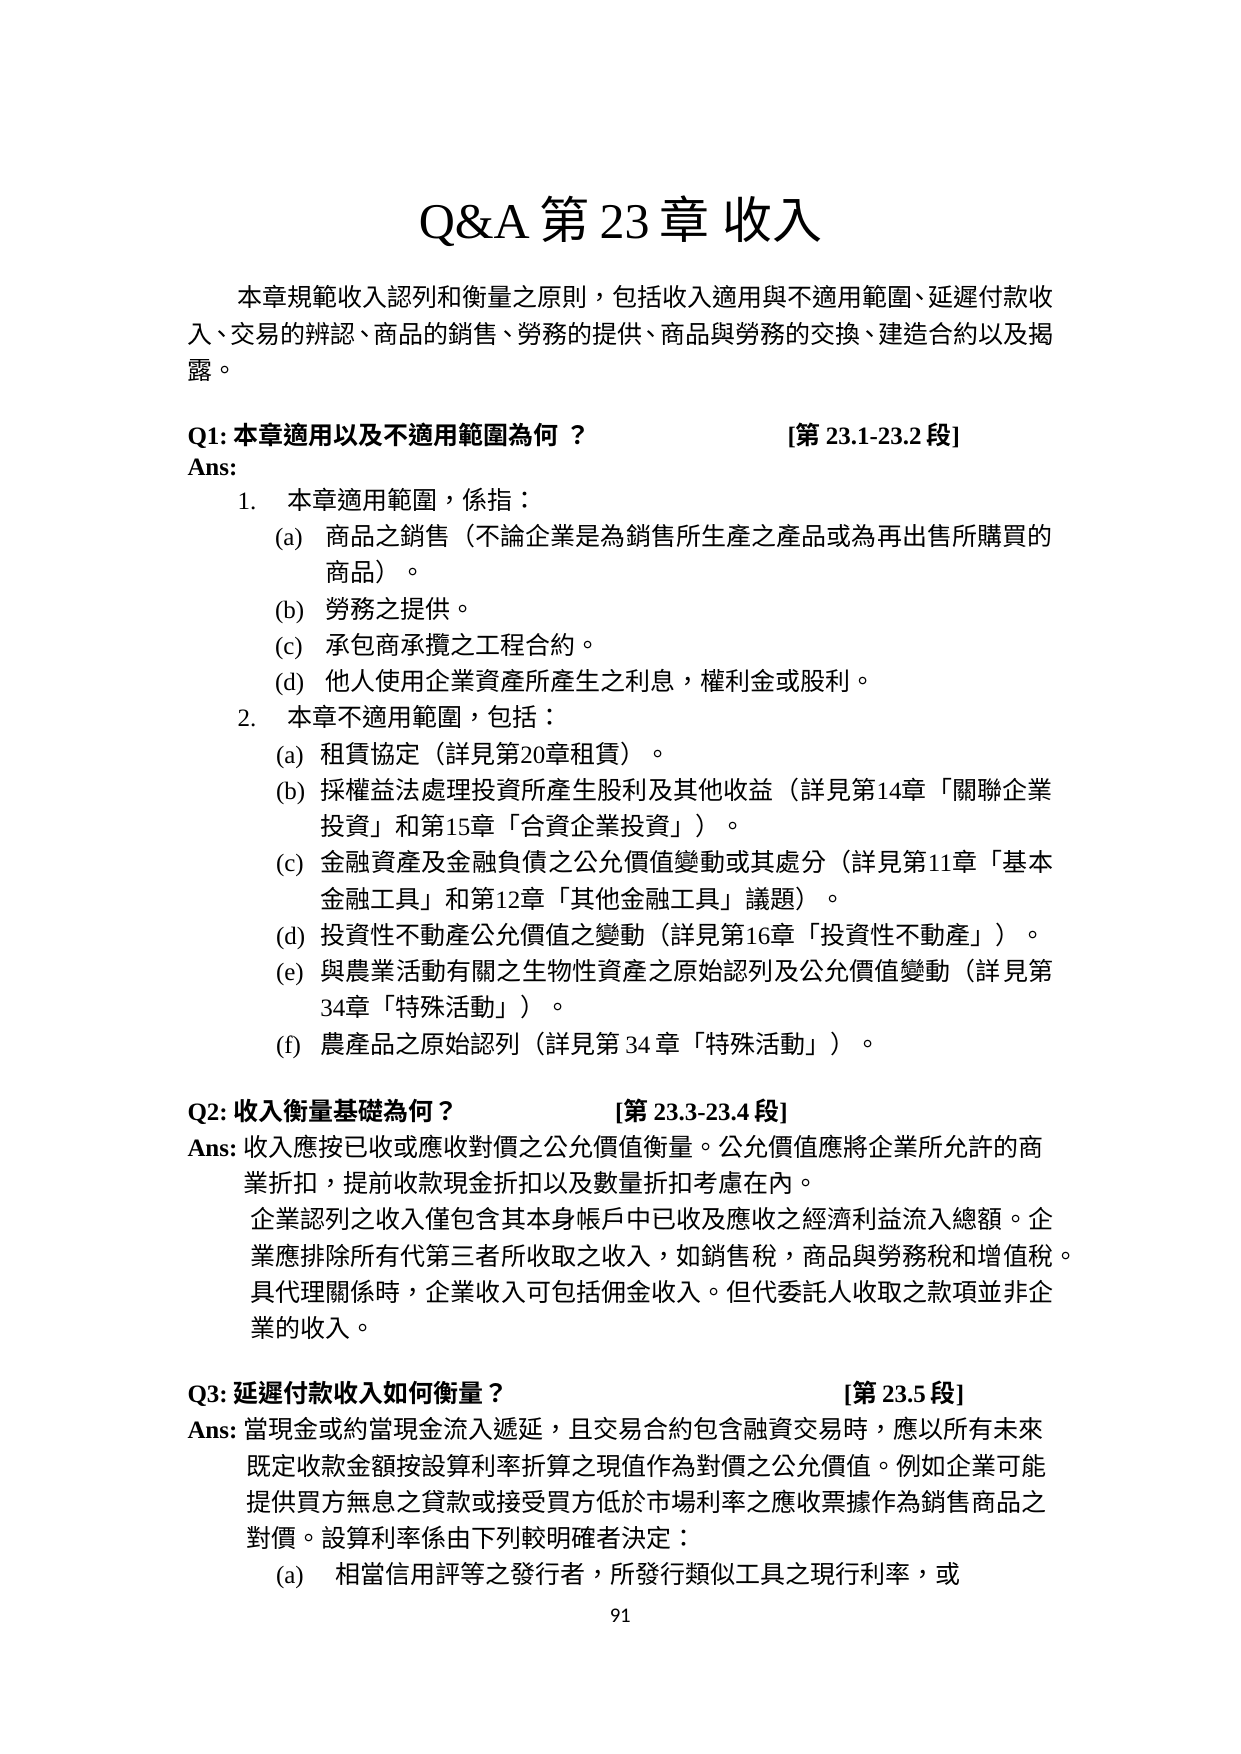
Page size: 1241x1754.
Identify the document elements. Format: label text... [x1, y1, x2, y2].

list 他人使用企業資產所產生之利息，權利金或股利。 [275, 662, 1053, 698]
list 本章不適用範圍，包括： [237, 698, 1053, 734]
text Ans: 當現金或約當現金流入遞延，且交易合約包含融資交易時，應以所有未來既定收款金額按設算利率折算之現值作為對價之公允價值。例如企業可能提供買方無息之貸款或接受買方低於市場利率之應收票據作為銷售商品之對價。設算利率係由下列較明確者決定： [187, 1410, 1053, 1555]
list 相當信用評等之發行者，所發行類似工具之現行利率，或 [276, 1555, 1053, 1591]
list 本章適用範圍，係指： [237, 480, 1053, 517]
list 與農業活動有關之生物性資產之原始認列及公允價值變動（詳見第34章「特殊活動」）。 [276, 952, 1053, 1024]
text Q2: 收入衡量基礎為何？ [第23.3-23.4段] [187, 1091, 953, 1127]
text 企業認列之收入僅包含其本身帳戶中已收及應收之經濟利益流入總額。企業應排除所有代第三者所收取之收入，如銷售稅，商品與勞務稅和增值稅。具代理關係時，企業收入可包括佣金收入。但代委託人收取之款項並非企業的收入。 [250, 1200, 1053, 1345]
list 農產品之原始認列（詳見第34章「特殊活動」）。 [276, 1024, 1053, 1060]
text Q1: 本章適用以及不適用範圍為何 ？ [第23.1-23.2段] [187, 415, 1053, 452]
text Ans: [187, 452, 1053, 480]
text Q3: 延遲付款收入如何衡量？ [第23.5段] [187, 1373, 1053, 1410]
list 租賃協定（詳見第20章租賃）。 [276, 734, 1053, 770]
list 金融資產及金融負債之公允價值變動或其處分（詳見第11章「基本金融工具」和第12章「其他金融工具」議題）。 [276, 843, 1053, 915]
text 本章規範收入認列和衡量之原則，包括收入適用與不適用範圍、延遲付款收入、交易的辨認、商品的銷售、勞務的提供、商品與勞務的交換、建造合約以及揭露。 [187, 278, 1053, 387]
text Q&A 第23章 收入 [187, 181, 1053, 253]
list 商品之銷售（不論企業是為銷售所生產之產品或為再出售所購買的商品）。 [275, 517, 1053, 589]
list 採權益法處理投資所產生股利及其他收益（詳見第14章「關聯企業投資」和第15章「合資企業投資」）。 [276, 770, 1053, 843]
text Ans: 收入應按已收或應收對價之公允價值衡量。公允價值應將企業所允許的商業折扣，提前收款現金折扣以及數量折扣考慮在內。 [187, 1127, 1053, 1200]
list 投資性不動產公允價值之變動（詳見第16章「投資性不動產」）。 [276, 915, 1053, 952]
list 承包商承攬之工程合約。 [275, 625, 1053, 662]
list 勞務之提供。 [275, 589, 1053, 625]
